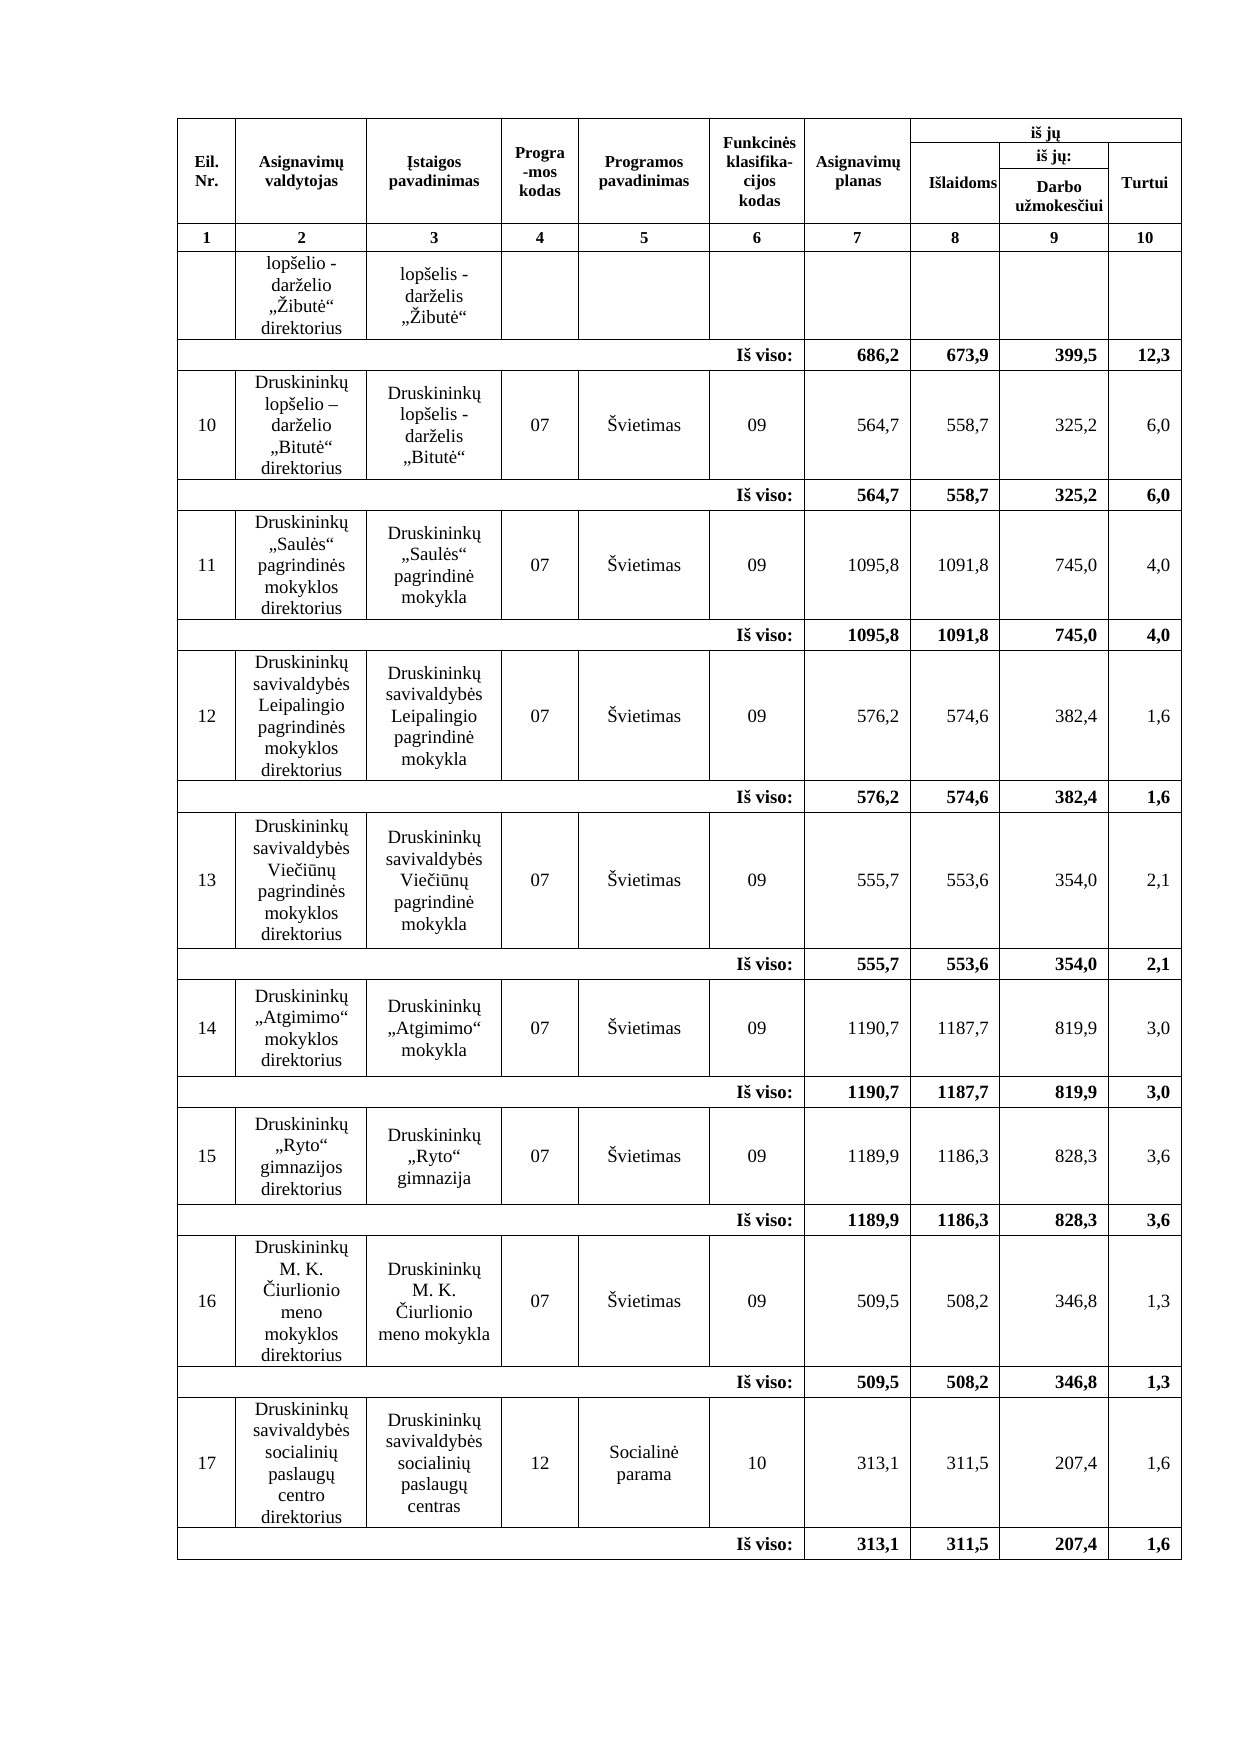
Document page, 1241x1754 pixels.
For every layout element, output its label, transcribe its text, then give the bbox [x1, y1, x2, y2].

table_cell 1186,3 [911, 1205, 999, 1235]
table_cell Druskininkų M. K. Čiurlionio meno mokykla [367, 1236, 501, 1366]
table_cell 13 [178, 813, 235, 948]
table_header Eil. Nr. [178, 119, 235, 223]
table_cell 311,5 [911, 1398, 999, 1527]
table_cell 17 [178, 1398, 235, 1527]
table_cell 1,6 [1109, 651, 1181, 780]
table_cell 354,0 [1000, 949, 1108, 979]
table_cell Druskininkų savivaldybės Viečiūnų pagrindinė mokykla [367, 813, 501, 948]
table_cell 1187,7 [911, 980, 999, 1076]
table_cell 574,6 [911, 781, 999, 812]
table_cell 09 [710, 651, 804, 780]
table_cell 313,1 [805, 1528, 910, 1558]
table_cell 09 [710, 1108, 804, 1204]
table_cell 553,6 [911, 949, 999, 979]
table_cell 10 [178, 371, 235, 479]
table_cell 354,0 [1000, 813, 1108, 948]
table_cell 686,2 [805, 340, 910, 370]
table_cell 09 [710, 980, 804, 1076]
table_header Asignavimų valdytojas [236, 119, 366, 223]
table_cell Švietimas [579, 651, 709, 780]
table_cell 555,7 [805, 949, 910, 979]
table_header iš jų [911, 119, 1181, 142]
table_cell 382,4 [1000, 781, 1108, 812]
table_cell Darbo užmokesčiui [1000, 169, 1108, 223]
table_cell 207,4 [1000, 1528, 1108, 1558]
table_cell 15 [178, 1108, 235, 1204]
table_cell Iš viso: [178, 1367, 804, 1397]
table_cell 1095,8 [805, 511, 910, 619]
table_cell Iš viso: [178, 620, 804, 650]
table_cell 509,5 [805, 1236, 910, 1366]
table_cell Švietimas [579, 1236, 709, 1366]
table_cell Druskininkų lopšelio – darželio „Bitutė“ direktorius [236, 371, 366, 479]
table_cell [1000, 252, 1108, 338]
table_cell 1,6 [1109, 1398, 1181, 1527]
table_cell Iš viso: [178, 781, 804, 812]
table_cell Druskininkų „Saulės“ pagrindinė mokykla [367, 511, 501, 619]
table_cell 828,3 [1000, 1108, 1108, 1204]
table_cell 509,5 [805, 1367, 910, 1397]
table_cell Druskininkų „Ryto“ gimnazijos direktorius [236, 1108, 366, 1204]
table_cell 1187,7 [911, 1077, 999, 1107]
table_header Įstaigos pavadinimas [367, 119, 501, 223]
table_cell 12 [502, 1398, 578, 1527]
table_cell lopšelio - darželio „Žibutė“ direktorius [236, 252, 366, 338]
table_cell 10 [1109, 224, 1181, 251]
table_cell [805, 252, 910, 338]
table_cell 819,9 [1000, 980, 1108, 1076]
table_cell Druskininkų „Atgimimo“ mokykla [367, 980, 501, 1076]
table_cell Druskininkų M. K. Čiurlionio meno mokyklos direktorius [236, 1236, 366, 1366]
table_cell Iš viso: [178, 1528, 804, 1558]
table_cell Druskininkų savivaldybės socialinių paslaugų centras [367, 1398, 501, 1527]
table_header Funkcinės klasifika-cijos kodas [710, 119, 804, 223]
table_cell Iš viso: [178, 480, 804, 510]
table_cell 4 [502, 224, 578, 251]
table_cell 508,2 [911, 1367, 999, 1397]
table_cell 1091,8 [911, 620, 999, 650]
table_cell 558,7 [911, 480, 999, 510]
table_cell 14 [178, 980, 235, 1076]
table_cell 3,0 [1109, 980, 1181, 1076]
table_cell 313,1 [805, 1398, 910, 1527]
table_cell 07 [502, 651, 578, 780]
table_cell Iš viso: [178, 340, 804, 370]
table_cell 7 [805, 224, 910, 251]
table_header Asignavimų planas [805, 119, 910, 223]
table_cell 1189,9 [805, 1205, 910, 1235]
table_cell 346,8 [1000, 1367, 1108, 1397]
table_cell 819,9 [1000, 1077, 1108, 1107]
table_cell Druskininkų savivaldybės Viečiūnų pagrindinės mokyklos direktorius [236, 813, 366, 948]
table_cell [579, 252, 709, 338]
table_cell Švietimas [579, 511, 709, 619]
table_cell 346,8 [1000, 1236, 1108, 1366]
table_cell 508,2 [911, 1236, 999, 1366]
table_cell 1,6 [1109, 781, 1181, 812]
table_cell 1190,7 [805, 980, 910, 1076]
table_cell 399,5 [1000, 340, 1108, 370]
table_cell 553,6 [911, 813, 999, 948]
table_cell 16 [178, 1236, 235, 1366]
table_cell 1095,8 [805, 620, 910, 650]
table_cell Socialinė parama [579, 1398, 709, 1527]
table_cell 6,0 [1109, 371, 1181, 479]
table_cell 558,7 [911, 371, 999, 479]
table_cell Iš viso: [178, 1077, 804, 1107]
table_cell [178, 252, 235, 338]
table_cell 2,1 [1109, 949, 1181, 979]
table_cell 564,7 [805, 480, 910, 510]
table_cell 4,0 [1109, 620, 1181, 650]
table_cell 2 [236, 224, 366, 251]
table_cell Iš viso: [178, 949, 804, 979]
table_cell Švietimas [579, 813, 709, 948]
table_cell 9 [1000, 224, 1108, 251]
table_cell 09 [710, 813, 804, 948]
table_cell 3,6 [1109, 1205, 1181, 1235]
table_cell 325,2 [1000, 480, 1108, 510]
table_cell 07 [502, 1108, 578, 1204]
table_cell 325,2 [1000, 371, 1108, 479]
table_cell 10 [710, 1398, 804, 1527]
table_cell 2,1 [1109, 813, 1181, 948]
table_cell [710, 252, 804, 338]
table_cell 673,9 [911, 340, 999, 370]
table_cell 1,6 [1109, 1528, 1181, 1558]
table_cell 09 [710, 511, 804, 619]
table_cell 11 [178, 511, 235, 619]
table_cell 09 [710, 1236, 804, 1366]
table_cell 382,4 [1000, 651, 1108, 780]
table_cell 07 [502, 371, 578, 479]
table_cell Švietimas [579, 1108, 709, 1204]
table_cell 3,0 [1109, 1077, 1181, 1107]
table_cell 1190,7 [805, 1077, 910, 1107]
table_cell Švietimas [579, 980, 709, 1076]
table_cell 07 [502, 813, 578, 948]
table_cell 745,0 [1000, 511, 1108, 619]
table_cell 09 [710, 371, 804, 479]
table_cell 207,4 [1000, 1398, 1108, 1527]
table_cell 07 [502, 980, 578, 1076]
table_cell 1,3 [1109, 1367, 1181, 1397]
table_cell Išlaidoms [911, 143, 999, 223]
table_cell 576,2 [805, 651, 910, 780]
table_cell iš jų: [1000, 143, 1108, 168]
table_cell Švietimas [579, 371, 709, 479]
table_cell [502, 252, 578, 338]
table_cell 12 [178, 651, 235, 780]
table_header Progra-mos kodas [502, 119, 578, 223]
table_cell Turtui [1109, 143, 1181, 223]
table_cell 574,6 [911, 651, 999, 780]
table_cell 07 [502, 511, 578, 619]
table_cell 4,0 [1109, 511, 1181, 619]
table_cell Druskininkų savivaldybės Leipalingio pagrindinės mokyklos direktorius [236, 651, 366, 780]
table_cell Druskininkų savivaldybės socialinių paslaugų centro direktorius [236, 1398, 366, 1527]
table_cell Druskininkų „Saulės“ pagrindinės mokyklos direktorius [236, 511, 366, 619]
table_cell Druskininkų „Atgimimo“ mokyklos direktorius [236, 980, 366, 1076]
table_header Programos pavadinimas [579, 119, 709, 223]
table_cell 1186,3 [911, 1108, 999, 1204]
table_cell 1,3 [1109, 1236, 1181, 1366]
table_cell lopšelis - darželis „Žibutė“ [367, 252, 501, 338]
table_cell 1189,9 [805, 1108, 910, 1204]
table_cell 576,2 [805, 781, 910, 812]
table_cell Druskininkų lopšelis - darželis „Bitutė“ [367, 371, 501, 479]
table_cell 5 [579, 224, 709, 251]
table_cell [911, 252, 999, 338]
table_cell 564,7 [805, 371, 910, 479]
table_cell 8 [911, 224, 999, 251]
table_cell Druskininkų „Ryto“ gimnazija [367, 1108, 501, 1204]
table_cell 07 [502, 1236, 578, 1366]
table_cell 12,3 [1109, 340, 1181, 370]
table_cell 555,7 [805, 813, 910, 948]
table_cell 3,6 [1109, 1108, 1181, 1204]
table_cell 311,5 [911, 1528, 999, 1558]
table_cell 745,0 [1000, 620, 1108, 650]
table_cell 6,0 [1109, 480, 1181, 510]
table_cell 828,3 [1000, 1205, 1108, 1235]
table_cell 1 [178, 224, 235, 251]
table_cell Iš viso: [178, 1205, 804, 1235]
table_cell 1091,8 [911, 511, 999, 619]
table_cell Druskininkų savivaldybės Leipalingio pagrindinė mokykla [367, 651, 501, 780]
table_cell [1109, 252, 1181, 338]
table_cell 3 [367, 224, 501, 251]
table_cell 6 [710, 224, 804, 251]
